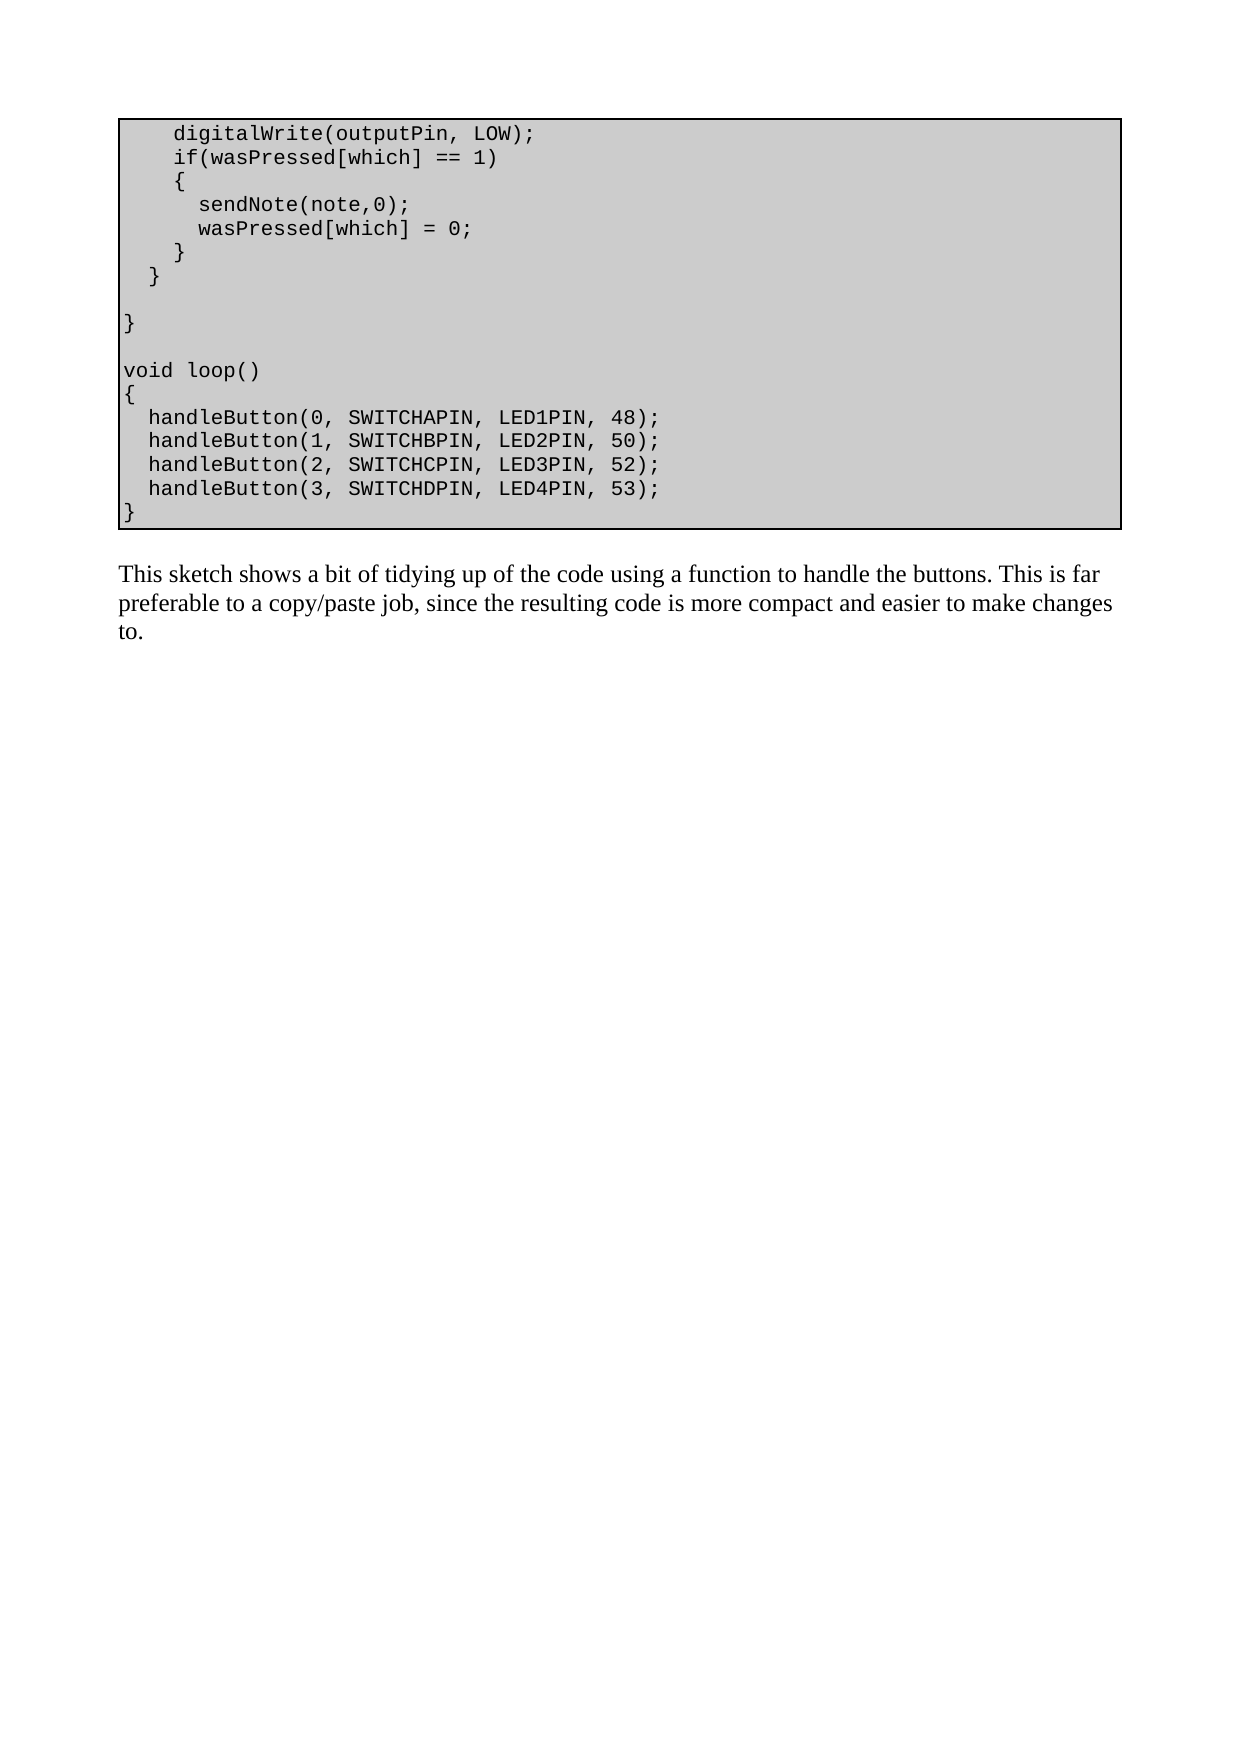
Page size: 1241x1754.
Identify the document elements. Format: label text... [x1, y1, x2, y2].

text { [120, 378, 1120, 402]
text } [120, 236, 1120, 260]
text { [120, 165, 1120, 189]
text handleButton(2, SWITCHCPIN, LED3PIN, 52); [120, 449, 1120, 473]
text digitalWrite(outputPin, LOW); [120, 120, 1120, 142]
text if(wasPressed[which] == 1) [120, 142, 1120, 165]
text This sketch shows a bit of tidying up of the code using a function to handle the buttons. This is far preferable to a copy/paste job, since the resulting code is more compact and easier to make changes to. [118, 559, 1122, 645]
text wasPressed[which] = 0; [120, 213, 1120, 236]
text sendNote(note,0); [120, 189, 1120, 213]
text handleButton(3, SWITCHDPIN, LED4PIN, 53); [120, 473, 1120, 496]
text } [120, 307, 1120, 331]
text } [120, 260, 1120, 284]
text handleButton(1, SWITCHBPIN, LED2PIN, 50); [120, 426, 1120, 449]
text handleButton(0, SWITCHAPIN, LED1PIN, 48); [120, 402, 1120, 426]
text void loop() [120, 354, 1120, 378]
text } [120, 496, 1120, 528]
